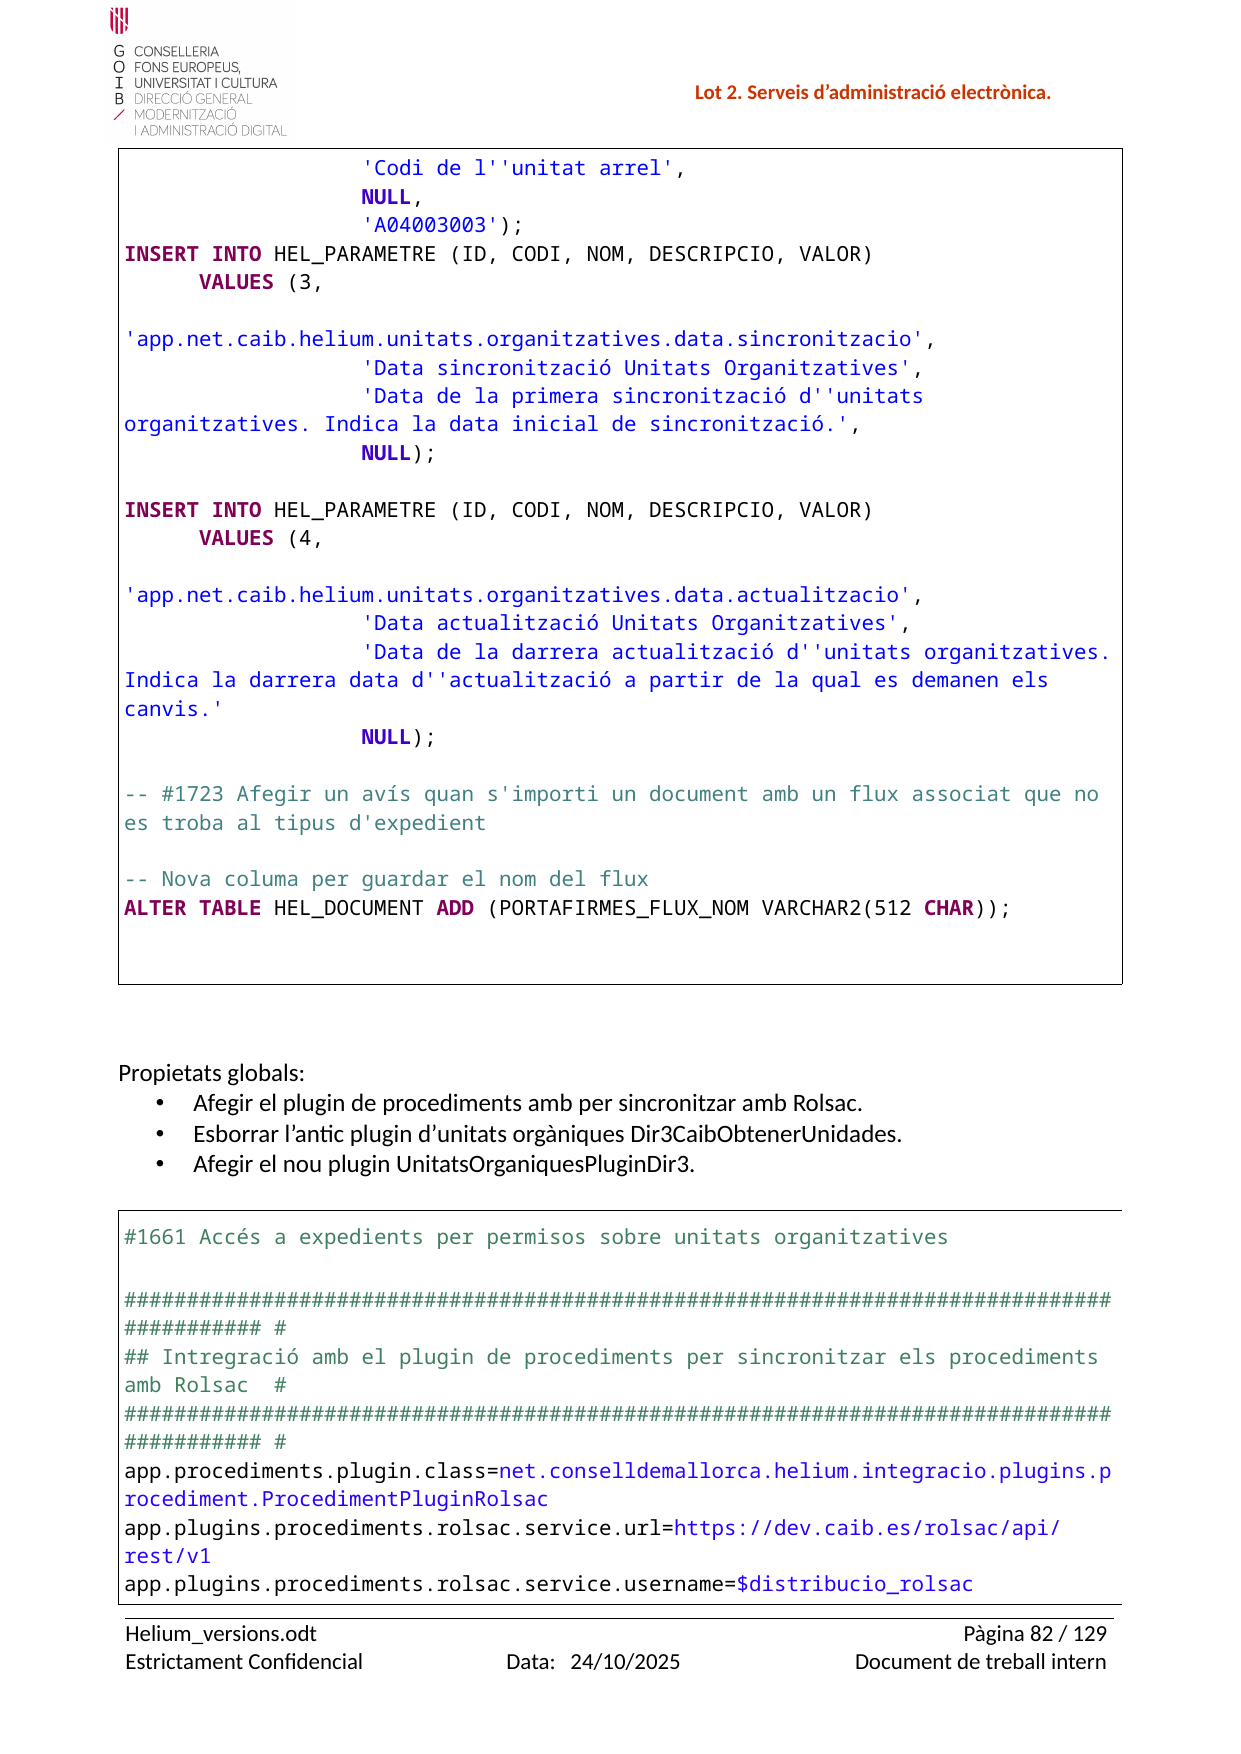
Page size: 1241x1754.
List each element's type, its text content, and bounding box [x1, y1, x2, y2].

list Afegir el nou plugin UnitatsOrganiquesPluginDir3. [156, 1148, 1122, 1179]
table_header #1661 Accés a expedients per permisos sobre unitats organitzatives ########################################################################################## # ## Intregració amb el plugin de procediments per sincronitzar els procediments amb Rolsac # ########################################################################################## # app.procediments.plugin.class=net.conselldemallorca.helium.integracio.plugins.procediment.ProcedimentPluginRolsac app.plugins.procediments.rolsac.service.url=https://dev.caib.es/rolsac/api/rest/v1 app.plugins.procediments.rolsac.service.username=$distribucio_rolsac [119, 1211, 1122, 1604]
list Afegir el plugin de procediments amb per sincronitzar amb Rolsac. [156, 1087, 1122, 1118]
table_header 'Codi de l''unitat arrel', NULL, 'A04003003'); INSERT INTO HEL_PARAMETRE (ID, CODI, NOM, DESCRIPCIO, VALOR) VALUES (3, 'app.net.caib.helium.unitats.organitzatives.data.sincronitzacio', 'Data sincronització Unitats Organitzatives', 'Data de la primera sincronització d''unitats organitzatives. Indica la data inicial de sincronització.', NULL); INSERT INTO HEL_PARAMETRE (ID, CODI, NOM, DESCRIPCIO, VALOR) VALUES (4, 'app.net.caib.helium.unitats.organitzatives.data.actualitzacio', 'Data actualització Unitats Organitzatives', 'Data de la darrera actualització d''unitats organitzatives. Indica la darrera data d''actualització a partir de la qual es demanen els canvis.' NULL); -- #1723 Afegir un avís quan s'importi un document amb un flux associat que no es troba al tipus d'expedient -- Nova columa per guardar el nom del flux ALTER TABLE HEL_DOCUMENT ADD (PORTAFIRMES_FLUX_NOM VARCHAR2(512 CHAR)); [119, 149, 1122, 984]
picture [100, 0, 297, 144]
text Propietats globals: [118, 1057, 1122, 1087]
list Esborrar l’antic plugin d’unitats orgàniques Dir3CaibObtenerUnidades. [156, 1118, 1122, 1148]
